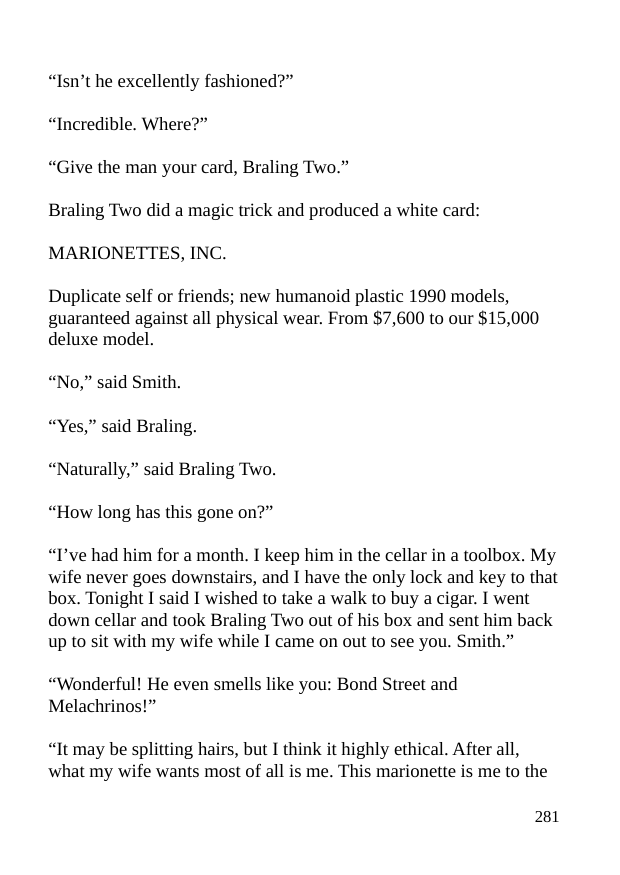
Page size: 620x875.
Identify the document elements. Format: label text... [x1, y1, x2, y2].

text “Isn’t he excellently fashioned?” “Incredible. Where?” “Give the man your card, Braling Two.” Braling Two did a magic trick and produced a white card: MARIONETTES, INC. Duplicate self or friends; new humanoid plastic 1990 models, guaranteed against all physical wear. From $7,600 to our $15,000 deluxe model. “No,” said Smith. “Yes,” said Braling. “Naturally,” said Braling Two. “How long has this gone on?” “I’ve had him for a month. I keep him in the cellar in a toolbox. My wife never goes downstairs, and I have the only lock and key to that box. Tonight I said I wished to take a walk to buy a cigar. I went down cellar and took Braling Two out of his box and sent him back up to sit with my wife while I came on out to see you. Smith.” “Wonderful! He even smells like you: Bond Street and Melachrinos!” “It may be splitting hairs, but I think it highly ethical. After all, what my wife wants most of all is me. This marionette is me to the [48, 48, 559, 781]
